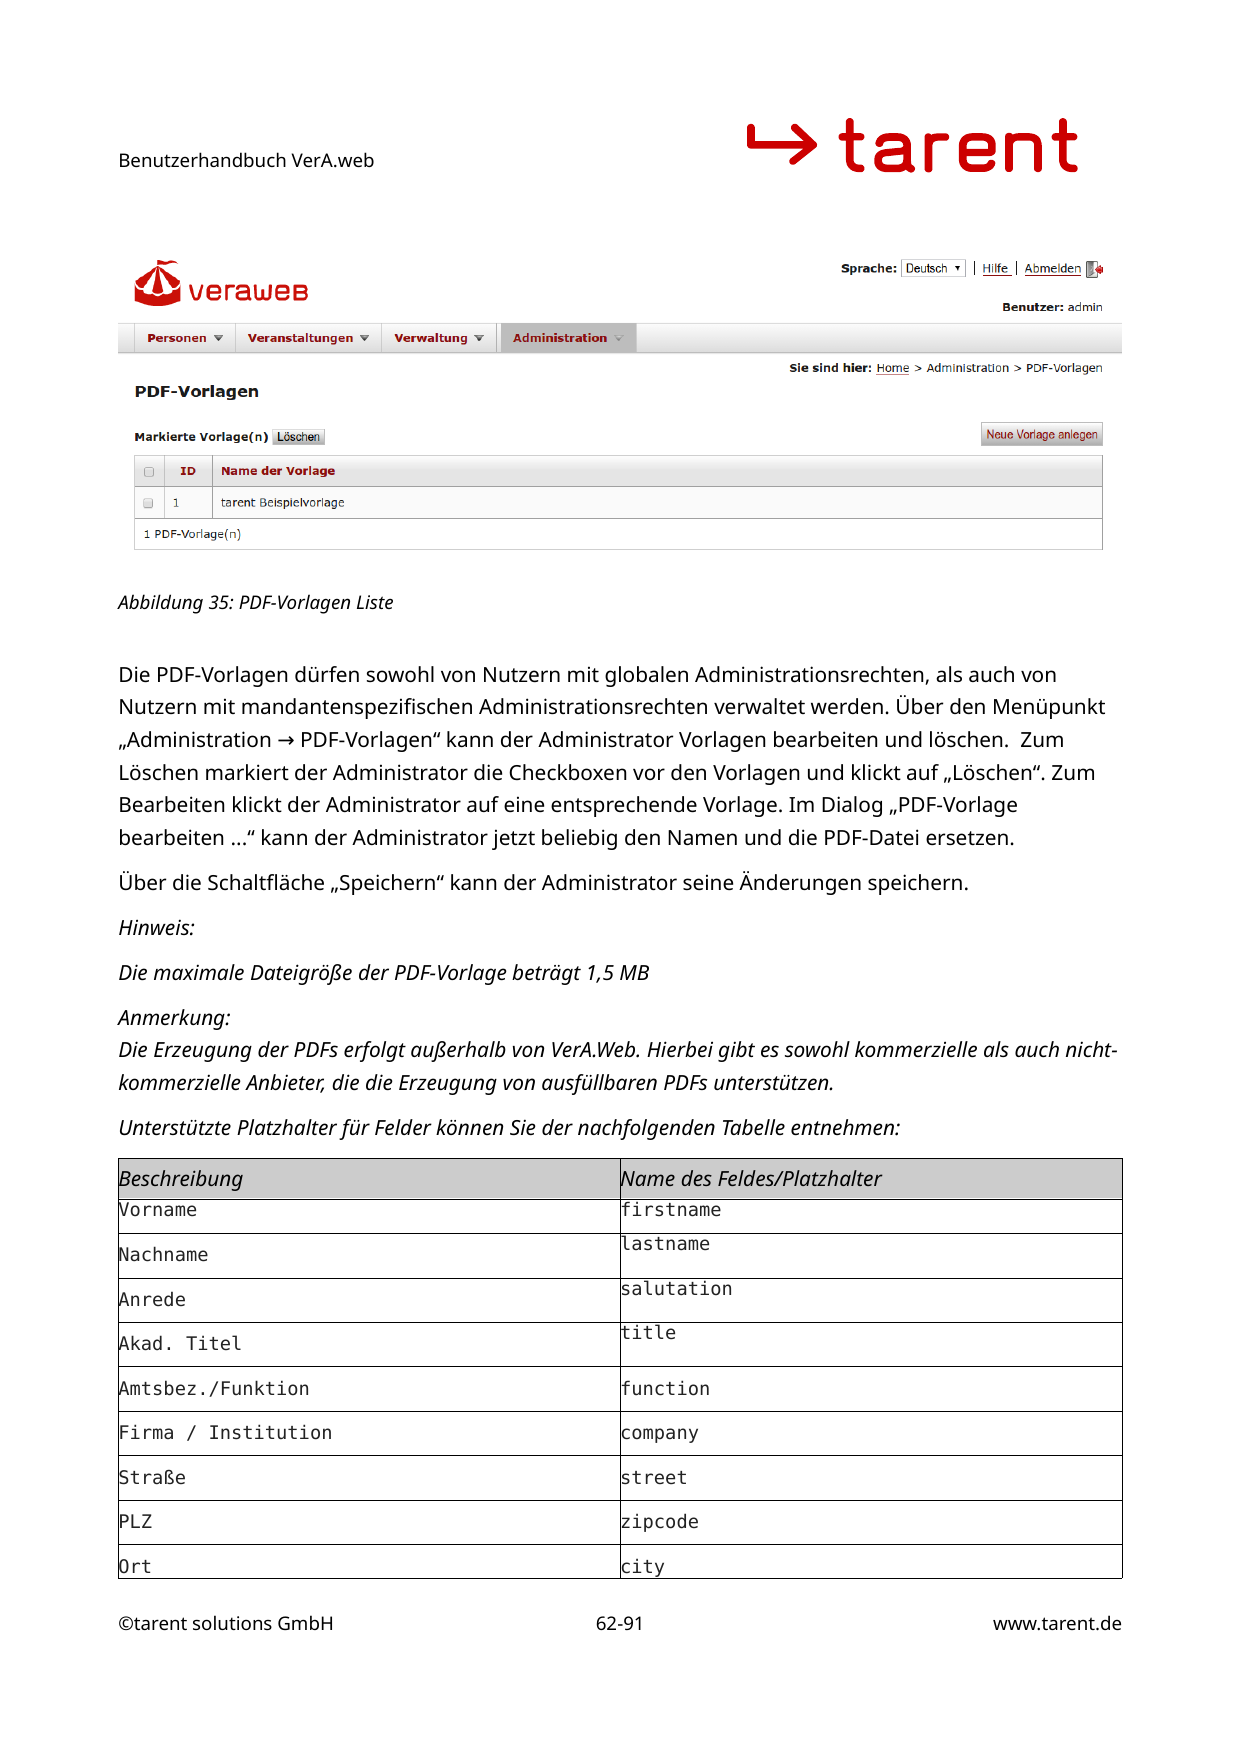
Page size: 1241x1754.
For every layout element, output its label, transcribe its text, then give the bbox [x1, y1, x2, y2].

table_cell Ort [119, 1545, 620, 1577]
text Abbildung 35: PDF-Vorlagen Liste [118, 562, 1122, 615]
picture [118, 256, 1122, 562]
table_cell lastname [621, 1234, 1122, 1277]
table_cell city [621, 1545, 1122, 1577]
table_cell Straße [119, 1456, 620, 1500]
table_cell Nachname [119, 1234, 620, 1277]
table_cell Amtsbez./Funktion [119, 1367, 620, 1411]
table_cell Anrede [119, 1279, 620, 1322]
text Hinweis: [118, 913, 1122, 941]
text Die PDF-Vorlagen dürfen sowohl von Nutzern mit globalen Administrationsrechten, als auch von Nutzern mit mandantenspezifischen Administrationsrechten verwaltet werden. Über den Menüpunkt „Administration → PDF-Vorlagen“ kann der Administrator Vorlagen bearbeiten und löschen. Zum Löschen markiert der Administrator die Checkboxen vor den Vorlagen und klickt auf „Löschen“. Zum Bearbeiten klickt der Administrator auf eine entsprechende Vorlage. Im Dialog „PDF-Vorlage bearbeiten ...“ kann der Administrator jetzt beliebig den Namen und die PDF-Datei ersetzen. [118, 615, 1122, 851]
table_cell title [621, 1323, 1122, 1366]
text Über die Schaltfläche „Speichern“ kann der Administrator seine Änderungen speichern. [118, 868, 1122, 896]
text Anmerkung: Die Erzeugung der PDFs erfolgt außerhalb von VerA.Web. Hierbei gibt es sowohl kommerzielle als auch nicht-kommerzielle Anbieter, die die Erzeugung von ausfüllbaren PDFs unterstützen. [118, 1003, 1122, 1097]
table_cell Vorname [119, 1200, 620, 1233]
table_cell Akad. Titel [119, 1323, 620, 1366]
table_cell salutation [621, 1279, 1122, 1322]
table_cell function [621, 1367, 1122, 1411]
table_cell PLZ [119, 1501, 620, 1544]
text Unterstützte Platzhalter für Felder können Sie der nachfolgenden Tabelle entnehmen: [118, 1113, 1122, 1142]
table_cell company [621, 1412, 1122, 1455]
text [118, 232, 1122, 256]
table_cell zipcode [621, 1501, 1122, 1544]
table_cell firstname [621, 1200, 1122, 1233]
table_header Beschreibung [119, 1159, 620, 1198]
table_header Name des Feldes/Platzhalter [621, 1159, 1122, 1198]
text Die maximale Dateigröße der PDF-Vorlage beträgt 1,5 MB [118, 958, 1122, 986]
table_cell Firma / Institution [119, 1412, 620, 1455]
table_cell street [621, 1456, 1122, 1500]
